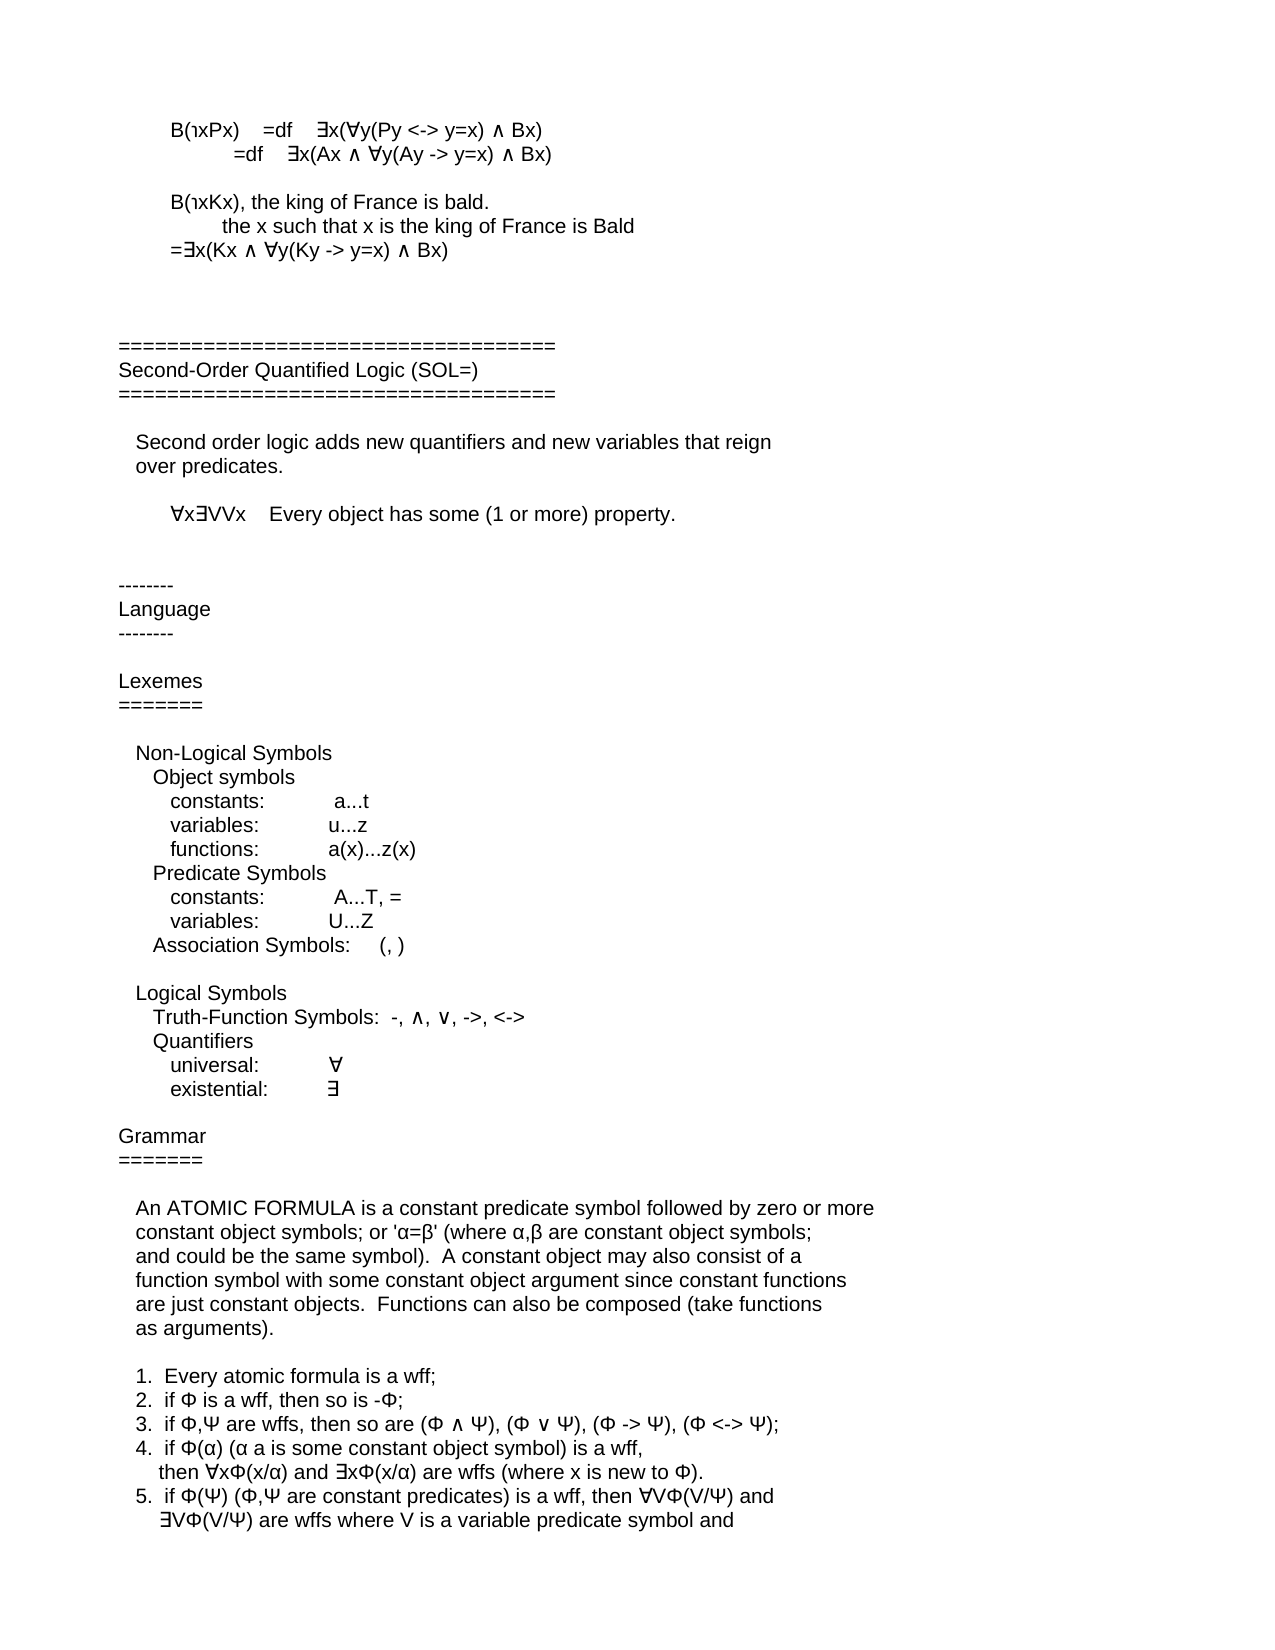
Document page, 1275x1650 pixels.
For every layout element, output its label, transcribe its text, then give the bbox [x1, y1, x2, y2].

text ∃VΦ(V/Ψ) are wffs where V is a variable predicate symbol and [118, 1508, 1157, 1532]
text Predicate Symbols [118, 861, 1157, 885]
text ======= [118, 1148, 1157, 1172]
text constants: A...T, = [118, 885, 1157, 909]
text Language [118, 597, 1157, 621]
text An ATOMIC FORMULA is a constant predicate symbol followed by zero or more [118, 1196, 1157, 1220]
text =df ∃x(Ax ∧ ∀y(Ay -> y=x) ∧ Bx) [118, 142, 1157, 166]
text Truth-Function Symbols: -, ∧, ∨, ->, <-> [118, 1004, 1157, 1028]
text ==================================== [118, 382, 1157, 406]
text universal: ∀ [118, 1052, 1157, 1076]
text 2. if Φ is a wff, then so is -Φ; [118, 1388, 1157, 1412]
text as arguments). [118, 1316, 1157, 1340]
text ==================================== [118, 334, 1157, 358]
text constant object symbols; or 'α=β' (where α,β are constant object symbols; [118, 1220, 1157, 1244]
text constants: a...t [118, 789, 1157, 813]
text 3. if Φ,Ψ are wffs, then so are (Φ ∧ Ψ), (Φ ∨ Ψ), (Φ -> Ψ), (Φ <-> Ψ); [118, 1412, 1157, 1436]
text 4. if Φ(α) (α a is some constant object symbol) is a wff, [118, 1436, 1157, 1460]
text =∃x(Kx ∧ ∀y(Ky -> y=x) ∧ Bx) [118, 238, 1157, 262]
text 5. if Φ(Ψ) (Φ,Ψ are constant predicates) is a wff, then ∀VΦ(V/Ψ) and [118, 1484, 1157, 1508]
text -------- [118, 573, 1157, 597]
text function symbol with some constant object argument since constant functions [118, 1268, 1157, 1292]
text variables: u...z [118, 813, 1157, 837]
text existential: ∃ [118, 1076, 1157, 1100]
text functions: a(x)...z(x) [118, 837, 1157, 861]
text Second order logic adds new quantifiers and new variables that reign [118, 429, 1157, 453]
text Association Symbols: (, ) [118, 933, 1157, 957]
text over predicates. [118, 453, 1157, 477]
text Lexemes [118, 669, 1157, 693]
text Grammar [118, 1124, 1157, 1148]
text B(℩xKx), the king of France is bald. [118, 190, 1157, 214]
text the x such that x is the king of France is Bald [118, 214, 1157, 238]
text Second-Order Quantified Logic (SOL=) [118, 358, 1157, 382]
text variables: U...Z [118, 909, 1157, 933]
text B(℩xPx) =df ∃x(∀y(Py <-> y=x) ∧ Bx) [118, 118, 1157, 142]
text Object symbols [118, 765, 1157, 789]
text are just constant objects. Functions can also be composed (take functions [118, 1292, 1157, 1316]
text Quantifiers [118, 1028, 1157, 1052]
text -------- [118, 621, 1157, 645]
text ======= [118, 693, 1157, 717]
text ∀x∃VVx Every object has some (1 or more) property. [118, 501, 1157, 525]
text then ∀xΦ(x/α) and ∃xΦ(x/α) are wffs (where x is new to Φ). [118, 1460, 1157, 1484]
text Non-Logical Symbols [118, 741, 1157, 765]
text 1. Every atomic formula is a wff; [118, 1364, 1157, 1388]
text Logical Symbols [118, 981, 1157, 1004]
text and could be the same symbol). A constant object may also consist of a [118, 1244, 1157, 1268]
